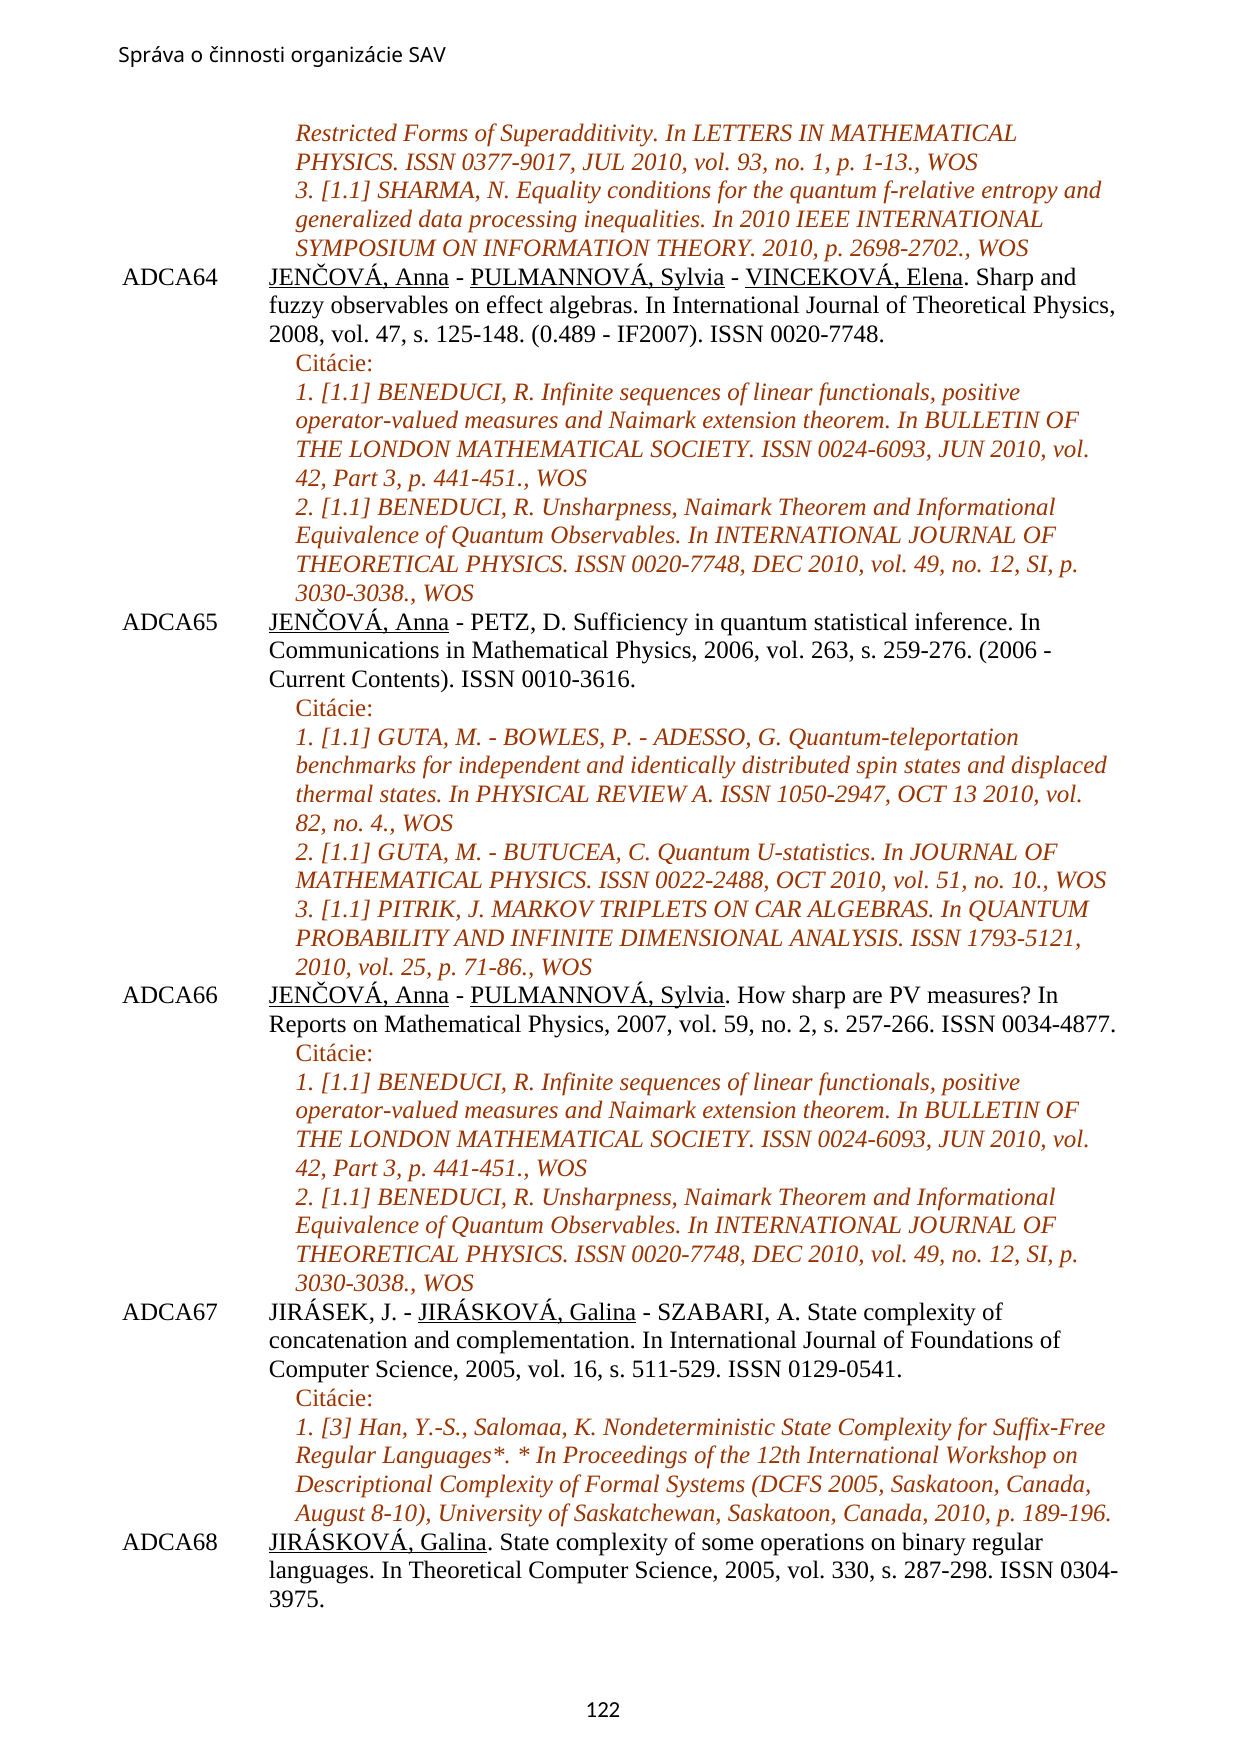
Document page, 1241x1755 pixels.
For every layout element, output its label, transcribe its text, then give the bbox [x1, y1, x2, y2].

text Citácie: [295, 693, 1122, 722]
text 1. [1.1] BENEDUCI, R. Infinite sequences of linear functionals, positive operator-valued measures and Naimark extension theorem. In BULLETIN OF THE LONDON MATHEMATICAL SOCIETY. ISSN 0024-6093, JUN 2010, vol. 42, Part 3, p. 441-451., WOS [295, 377, 1122, 492]
table_header JENČOVÁ, Anna - PULMANNOVÁ, Sylvia - VINCEKOVÁ, Elena. Sharp and fuzzy observables on effect algebras. In International Journal of Theoretical Physics, 2008, vol. 47, s. 125-148. (0.489 - IF2007). ISSN 0020-7748. [269, 262, 1122, 348]
text 2. [1.1] GUTA, M. - BUTUCEA, C. Quantum U-statistics. In JOURNAL OF MATHEMATICAL PHYSICS. ISSN 0022-2488, OCT 2010, vol. 51, no. 10., WOS [295, 837, 1122, 894]
table_header JIRÁSKOVÁ, Galina. State complexity of some operations on binary regular languages. In Theoretical Computer Science, 2005, vol. 330, s. 287-298. ISSN 0304-3975. [269, 1527, 1122, 1613]
text 2. [1.1] BENEDUCI, R. Unsharpness, Naimark Theorem and Informational Equivalence of Quantum Observables. In INTERNATIONAL JOURNAL OF THEORETICAL PHYSICS. ISSN 0020-7748, DEC 2010, vol. 49, no. 12, SI, p. 3030-3038., WOS [295, 1182, 1122, 1297]
text Citácie: [295, 1038, 1122, 1067]
text 3. [1.1] PITRIK, J. MARKOV TRIPLETS ON CAR ALGEBRAS. In QUANTUM PROBABILITY AND INFINITE DIMENSIONAL ANALYSIS. ISSN 1793-5121, 2010, vol. 25, p. 71-86., WOS [295, 894, 1122, 981]
text 1. [1.1] BENEDUCI, R. Infinite sequences of linear functionals, positive operator-valued measures and Naimark extension theorem. In BULLETIN OF THE LONDON MATHEMATICAL SOCIETY. ISSN 0024-6093, JUN 2010, vol. 42, Part 3, p. 441-451., WOS [295, 1067, 1122, 1182]
table_header ADCA64 [122, 262, 269, 348]
text Restricted Forms of Superadditivity. In LETTERS IN MATHEMATICAL PHYSICS. ISSN 0377-9017, JUL 2010, vol. 93, no. 1, p. 1-13., WOS [295, 118, 1122, 176]
text 2. [1.1] BENEDUCI, R. Unsharpness, Naimark Theorem and Informational Equivalence of Quantum Observables. In INTERNATIONAL JOURNAL OF THEORETICAL PHYSICS. ISSN 0020-7748, DEC 2010, vol. 49, no. 12, SI, p. 3030-3038., WOS [295, 492, 1122, 607]
table_header JENČOVÁ, Anna - PULMANNOVÁ, Sylvia. How sharp are PV measures? In Reports on Mathematical Physics, 2007, vol. 59, no. 2, s. 257-266. ISSN 0034-4877. [269, 981, 1122, 1038]
table_header ADCA68 [122, 1527, 269, 1613]
text Citácie: [295, 348, 1122, 377]
text Citácie: [295, 1383, 1122, 1412]
table_header ADCA67 [122, 1297, 269, 1383]
table_header ADCA66 [122, 981, 269, 1038]
table_header JIRÁSEK, J. - JIRÁSKOVÁ, Galina - SZABARI, A. State complexity of concatenation and complementation. In International Journal of Foundations of Computer Science, 2005, vol. 16, s. 511-529. ISSN 0129-0541. [269, 1297, 1122, 1383]
text 1. [3] Han, Y.-S., Salomaa, K. Nondeterministic State Complexity for Suffix-Free Regular Languages*. * In Proceedings of the 12th International Workshop on Descriptional Complexity of Formal Systems (DCFS 2005, Saskatoon, Canada, August 8-10), University of Saskatchewan, Saskatoon, Canada, 2010, p. 189-196. [295, 1412, 1122, 1527]
table_header JENČOVÁ, Anna - PETZ, D. Sufficiency in quantum statistical inference. In Communications in Mathematical Physics, 2006, vol. 263, s. 259-276. (2006 - Current Contents). ISSN 0010-3616. [269, 607, 1122, 693]
text 1. [1.1] GUTA, M. - BOWLES, P. - ADESSO, G. Quantum-teleportation benchmarks for independent and identically distributed spin states and displaced thermal states. In PHYSICAL REVIEW A. ISSN 1050-2947, OCT 13 2010, vol. 82, no. 4., WOS [295, 722, 1122, 837]
text 3. [1.1] SHARMA, N. Equality conditions for the quantum f-relative entropy and generalized data processing inequalities. In 2010 IEEE INTERNATIONAL SYMPOSIUM ON INFORMATION THEORY. 2010, p. 2698-2702., WOS [295, 176, 1122, 262]
table_header ADCA65 [122, 607, 269, 693]
